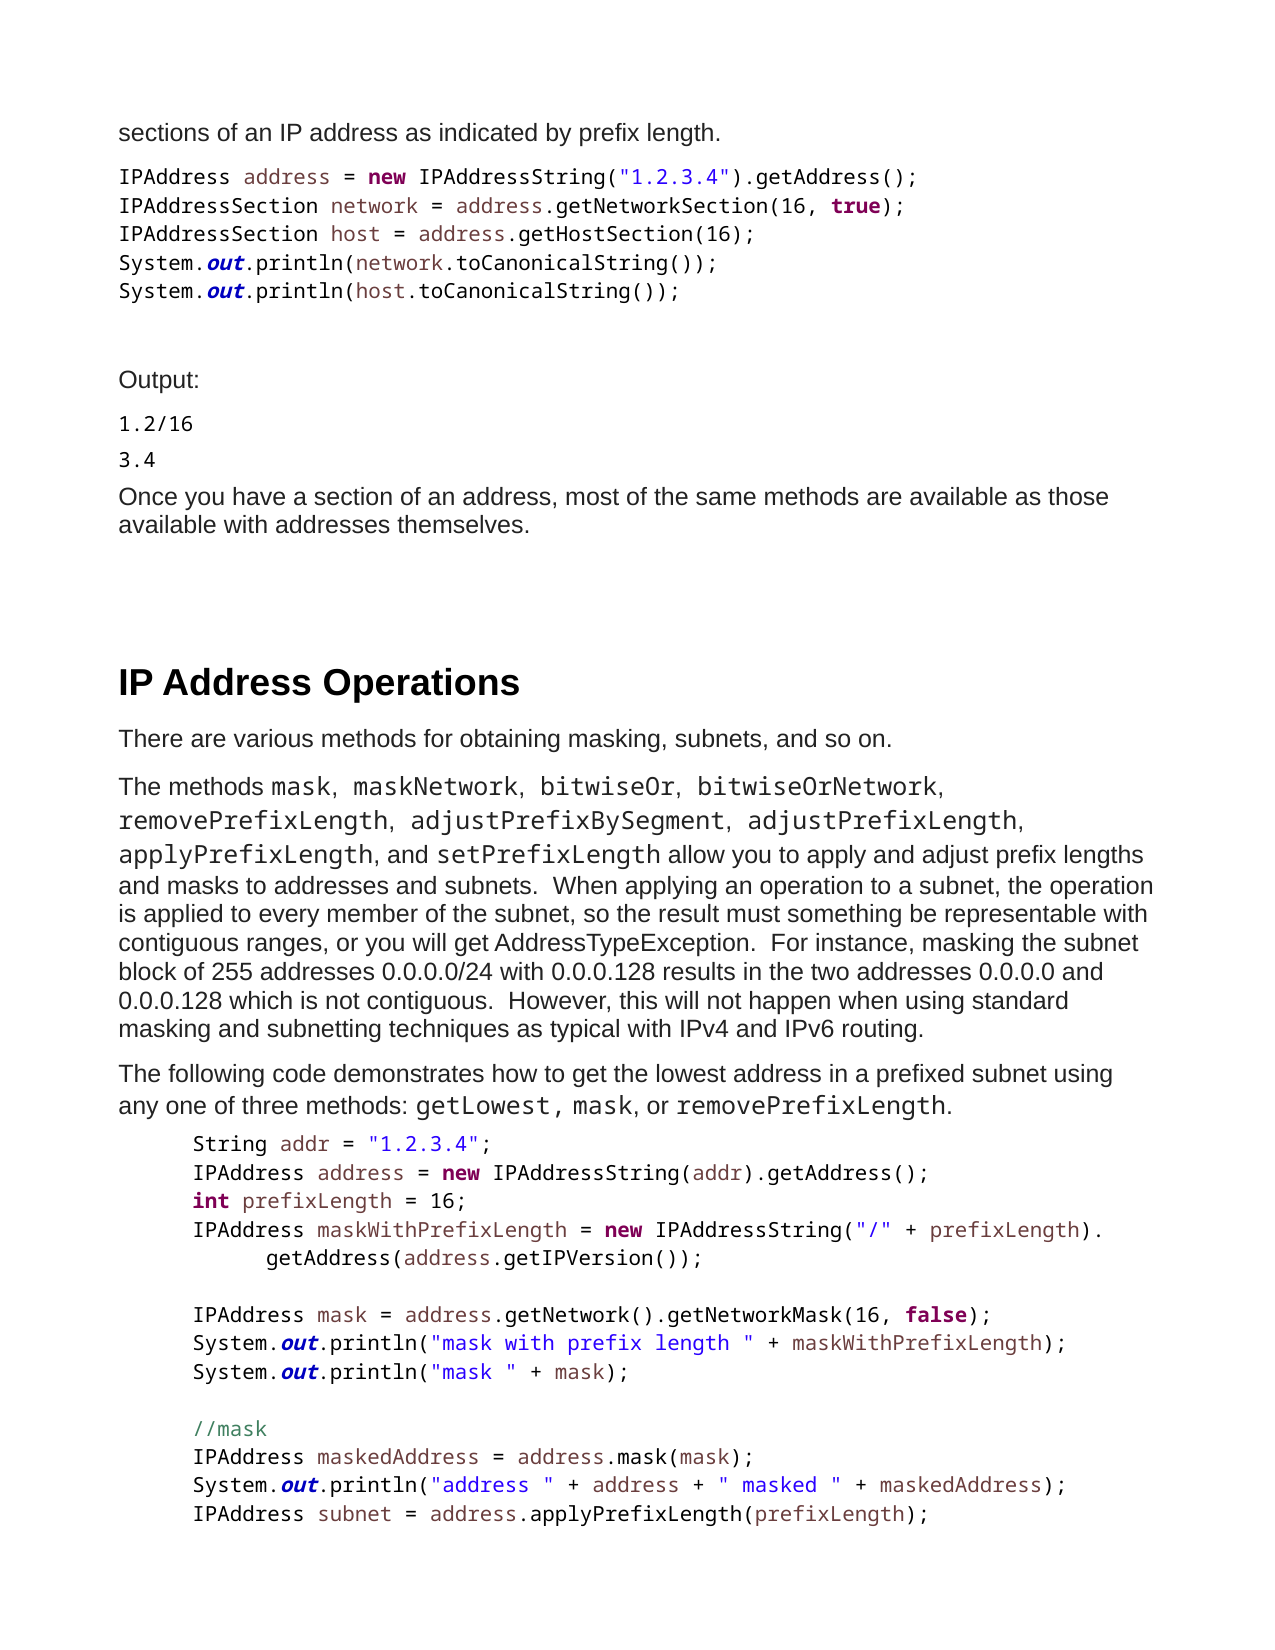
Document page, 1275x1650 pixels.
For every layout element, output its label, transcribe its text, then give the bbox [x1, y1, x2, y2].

text System.out.println("mask with prefix length " + maskWithPrefixLength); [118, 1328, 1157, 1357]
text String addr = "1.2.3.4"; [118, 1129, 1157, 1158]
text System.out.println("address " + address + " masked " + maskedAddress); [118, 1471, 1157, 1499]
text int prefixLength = 16; [118, 1186, 1157, 1215]
text IPAddress address = new IPAddressString("1.2.3.4").getAddress(); IPAddressSection network = address.getNetworkSection(16, true); IPAddressSection host = address.getHostSection(16); System.out.println(network.toCanonicalString()); System.out.println(host.toCanonicalString()); [118, 162, 1157, 305]
text The methods mask, maskNetwork, bitwiseOr, bitwiseOrNetwork, removePrefixLength, adjustPrefixBySegment, adjustPrefixLength, applyPrefixLength, and setPrefixLength allow you to apply and adjust prefix lengths and masks to addresses and subnets. When applying an operation to a subnet, the operation is applied to every member of the subnet, so the result must something be representable with contiguous ranges, or you will get AddressTypeException. For instance, masking the subnet block of 255 addresses 0.0.0.0/24 with 0.0.0.128 results in the two addresses 0.0.0.0 and 0.0.0.128 which is not contiguous. However, this will not happen when using standard masking and subnetting techniques as typical with IPv4 and IPv6 routing. [118, 768, 1157, 1043]
subtitle IP Address Operations [118, 661, 1157, 704]
text Output: [118, 365, 1157, 393]
text sections of an IP address as indicated by prefix length. [118, 118, 1157, 147]
text getAddress(address.getIPVersion()); [118, 1243, 1157, 1272]
text Once you have a section of an address, most of the same methods are available as those available with addresses themselves. [118, 482, 1157, 539]
text The following code demonstrates how to get the lowest address in a prefixed subnet using any one of three methods: getLowest, mask, or removePrefixLength. [118, 1059, 1157, 1122]
text IPAddress mask = address.getNetwork().getNetworkMask(16, false); [118, 1300, 1157, 1328]
text IPAddress subnet = address.applyPrefixLength(prefixLength); [118, 1499, 1157, 1527]
text IPAddress address = new IPAddressString(addr).getAddress(); [118, 1158, 1157, 1186]
text IPAddress maskWithPrefixLength = new IPAddressString("/" + prefixLength). [118, 1215, 1157, 1243]
text There are various methods for obtaining masking, subnets, and so on. [118, 724, 1157, 753]
text System.out.println("mask " + mask); [118, 1357, 1157, 1385]
text 3.4 [118, 445, 1157, 474]
text //mask [118, 1414, 1157, 1442]
text IPAddress maskedAddress = address.mask(mask); [118, 1442, 1157, 1471]
text 1.2/16 [118, 409, 1157, 437]
